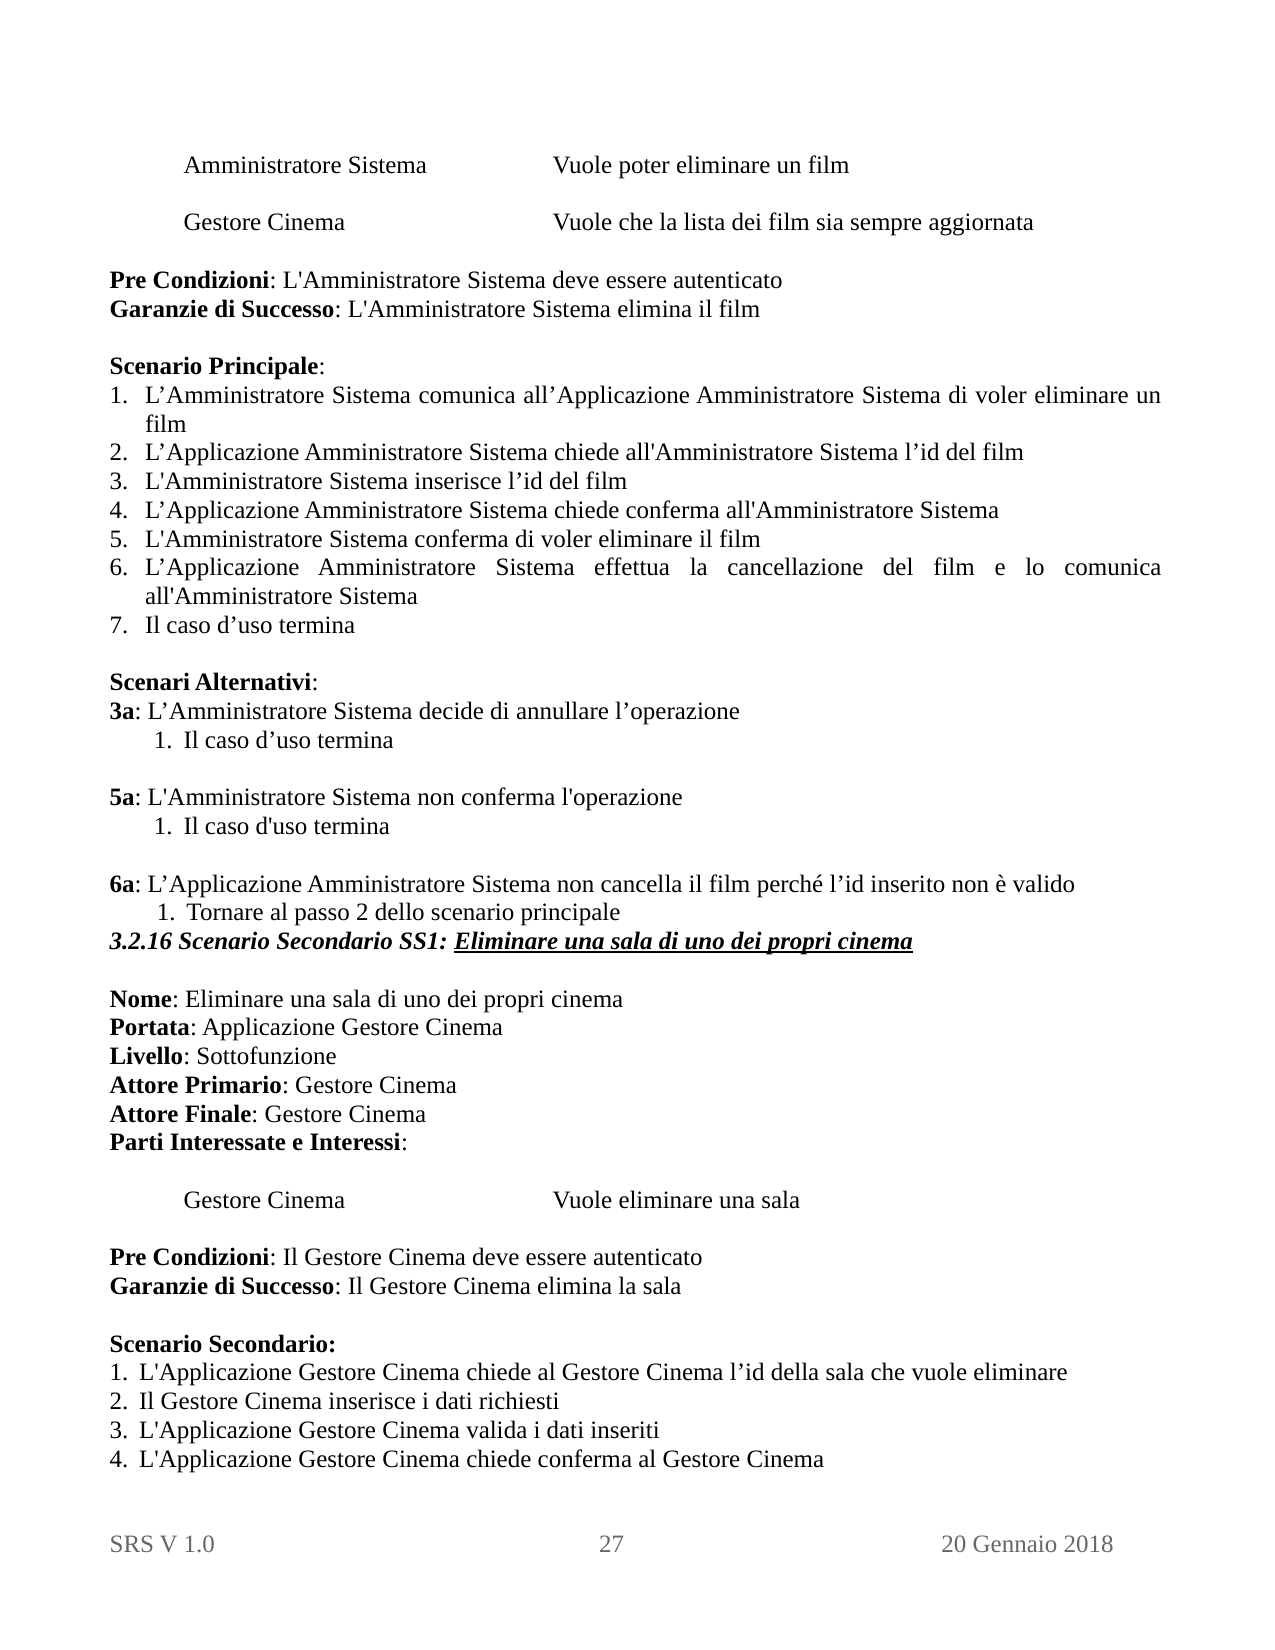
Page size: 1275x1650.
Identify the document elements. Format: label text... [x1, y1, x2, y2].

list L’Applicazione Amministratore Sistema effettua la cancellazione del film e lo comunica all'Amministratore Sistema [109, 552, 1162, 610]
list L'Amministratore Sistema conferma di voler eliminare il film [109, 524, 1162, 552]
text Attore Primario: Gestore Cinema [109, 1070, 1162, 1099]
text 5a: L'Amministratore Sistema non conferma l'operazione [109, 782, 1162, 811]
list L’Applicazione Amministratore Sistema chiede conferma all'Amministratore Sistema [109, 495, 1162, 524]
text Livello: Sottofunzione [109, 1041, 1162, 1070]
list Il Gestore Cinema inserisce i dati richiesti [109, 1386, 1162, 1415]
text Scenario Secondario: [109, 1329, 1162, 1357]
text Garanzie di Successo: Il Gestore Cinema elimina la sala [109, 1271, 1162, 1300]
list Tornare al passo 2 dello scenario principale [157, 897, 1162, 926]
text Nome: Eliminare una sala di uno dei propri cinema [109, 984, 1162, 1012]
text Amministratore Sistema Vuole poter eliminare un film [109, 150, 1162, 179]
list Il caso d’uso termina [109, 610, 1162, 639]
list L’Applicazione Amministratore Sistema chiede all'Amministratore Sistema l’id del film [109, 437, 1162, 466]
text 6a: L’Applicazione Amministratore Sistema non cancella il film perché l’id inserito non è valido [109, 869, 1162, 897]
text Garanzie di Successo: L'Amministratore Sistema elimina il film [109, 294, 1162, 322]
text 3a: L’Amministratore Sistema decide di annullare l’operazione [109, 696, 1162, 725]
list Il caso d'uso termina [153, 811, 1162, 840]
list Il caso d’uso termina [153, 725, 1162, 754]
list L'Applicazione Gestore Cinema chiede al Gestore Cinema l’id della sala che vuole eliminare [109, 1357, 1162, 1386]
text Scenario Principale: [109, 351, 1162, 380]
text Portata: Applicazione Gestore Cinema [109, 1012, 1162, 1041]
text Pre Condizioni: Il Gestore Cinema deve essere autenticato [109, 1242, 1162, 1271]
list L'Applicazione Gestore Cinema chiede conferma al Gestore Cinema [109, 1444, 1162, 1472]
list L'Amministratore Sistema inserisce l’id del film [109, 466, 1162, 495]
text Scenari Alternativi: [109, 667, 1162, 696]
text Pre Condizioni: L'Amministratore Sistema deve essere autenticato [109, 265, 1162, 294]
text Gestore Cinema Vuole eliminare una sala [109, 1185, 1162, 1214]
list L’Amministratore Sistema comunica all’Applicazione Amministratore Sistema di voler eliminare un film [109, 380, 1162, 437]
text Attore Finale: Gestore Cinema [109, 1099, 1162, 1127]
list L'Applicazione Gestore Cinema valida i dati inseriti [109, 1415, 1162, 1444]
text Parti Interessate e Interessi: [109, 1127, 1162, 1156]
text Gestore Cinema Vuole che la lista dei film sia sempre aggiornata [109, 207, 1162, 236]
text 3.2.16 Scenario Secondario SS1: Eliminare una sala di uno dei propri cinema [109, 926, 1162, 955]
